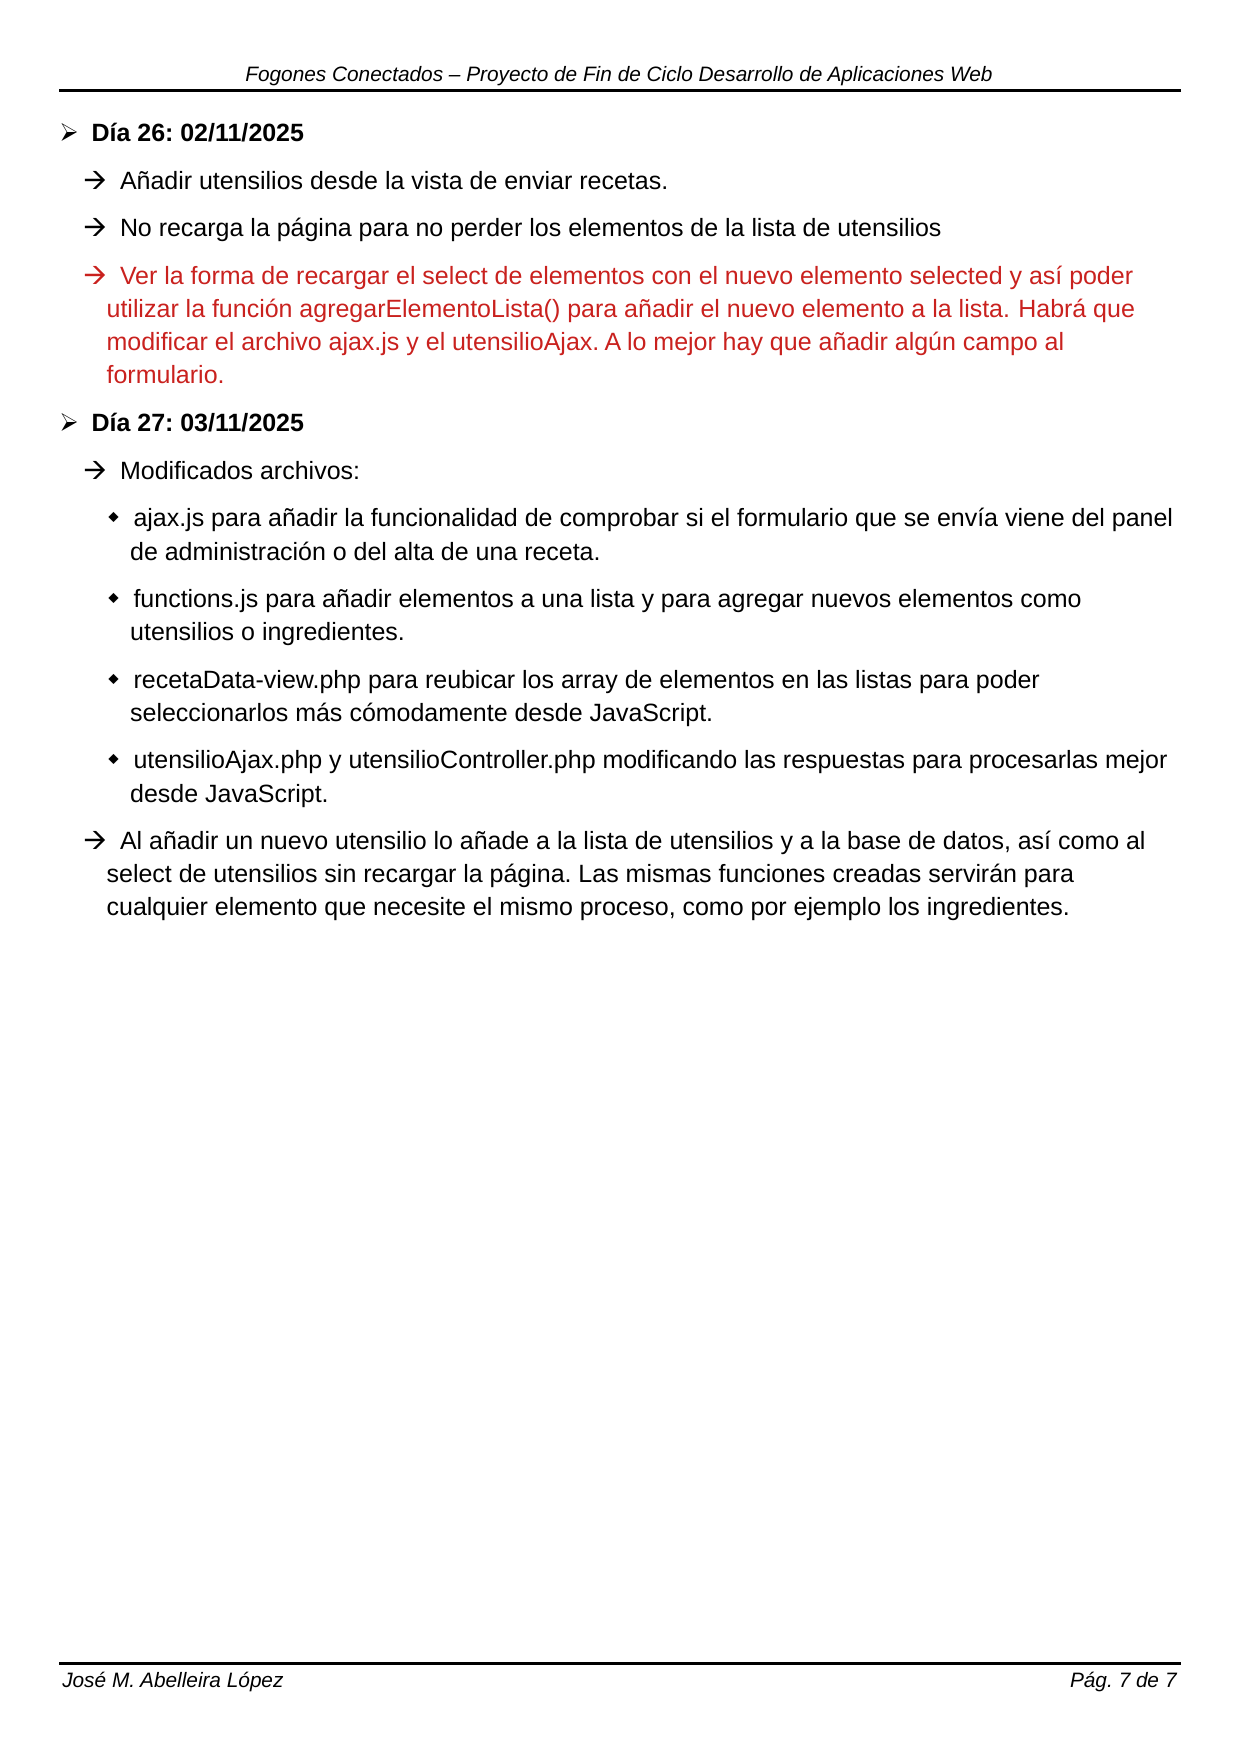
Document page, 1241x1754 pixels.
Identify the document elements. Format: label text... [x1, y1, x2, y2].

list utensilioAjax.php y utensilioController.php modificando las respuestas para procesarlas mejor desde JavaScript. [106, 746, 1181, 807]
list Añadir utensilios desde la vista de enviar recetas. [83, 166, 1181, 194]
list No recarga la página para no perder los elementos de la lista de utensilios [83, 213, 1181, 242]
list ajax.js para añadir la funcionalidad de comprobar si el formulario que se envía viene del panel de administración o del alta de una receta. [106, 503, 1181, 565]
list recetaData-view.php para reubicar los array de elementos en las listas para poder seleccionarlos más cómodamente desde JavaScript. [106, 665, 1181, 727]
list Modificados archivos: [83, 456, 1181, 484]
list Ver la forma de recargar el select de elementos con el nuevo elemento selected y así poder utilizar la función agregarElementoLista() para añadir el nuevo elemento a la lista. Habrá que modificar el archivo ajax.js y el utensilioAjax. A lo mejor hay que añadir algún campo al formulario. [83, 261, 1181, 389]
list Día 27: 03/11/2025 [59, 408, 1181, 437]
list Al añadir un nuevo utensilio lo añade a la lista de utensilios y a la base de datos, así como al select de utensilios sin recargar la página. Las mismas funciones creadas servirán para cualquier elemento que necesite el mismo proceso, como por ejemplo los ingredientes. [83, 826, 1181, 921]
list functions.js para añadir elementos a una lista y para agregar nuevos elementos como utensilios o ingredientes. [106, 584, 1181, 646]
list Día 26: 02/11/2025 [59, 118, 1181, 147]
